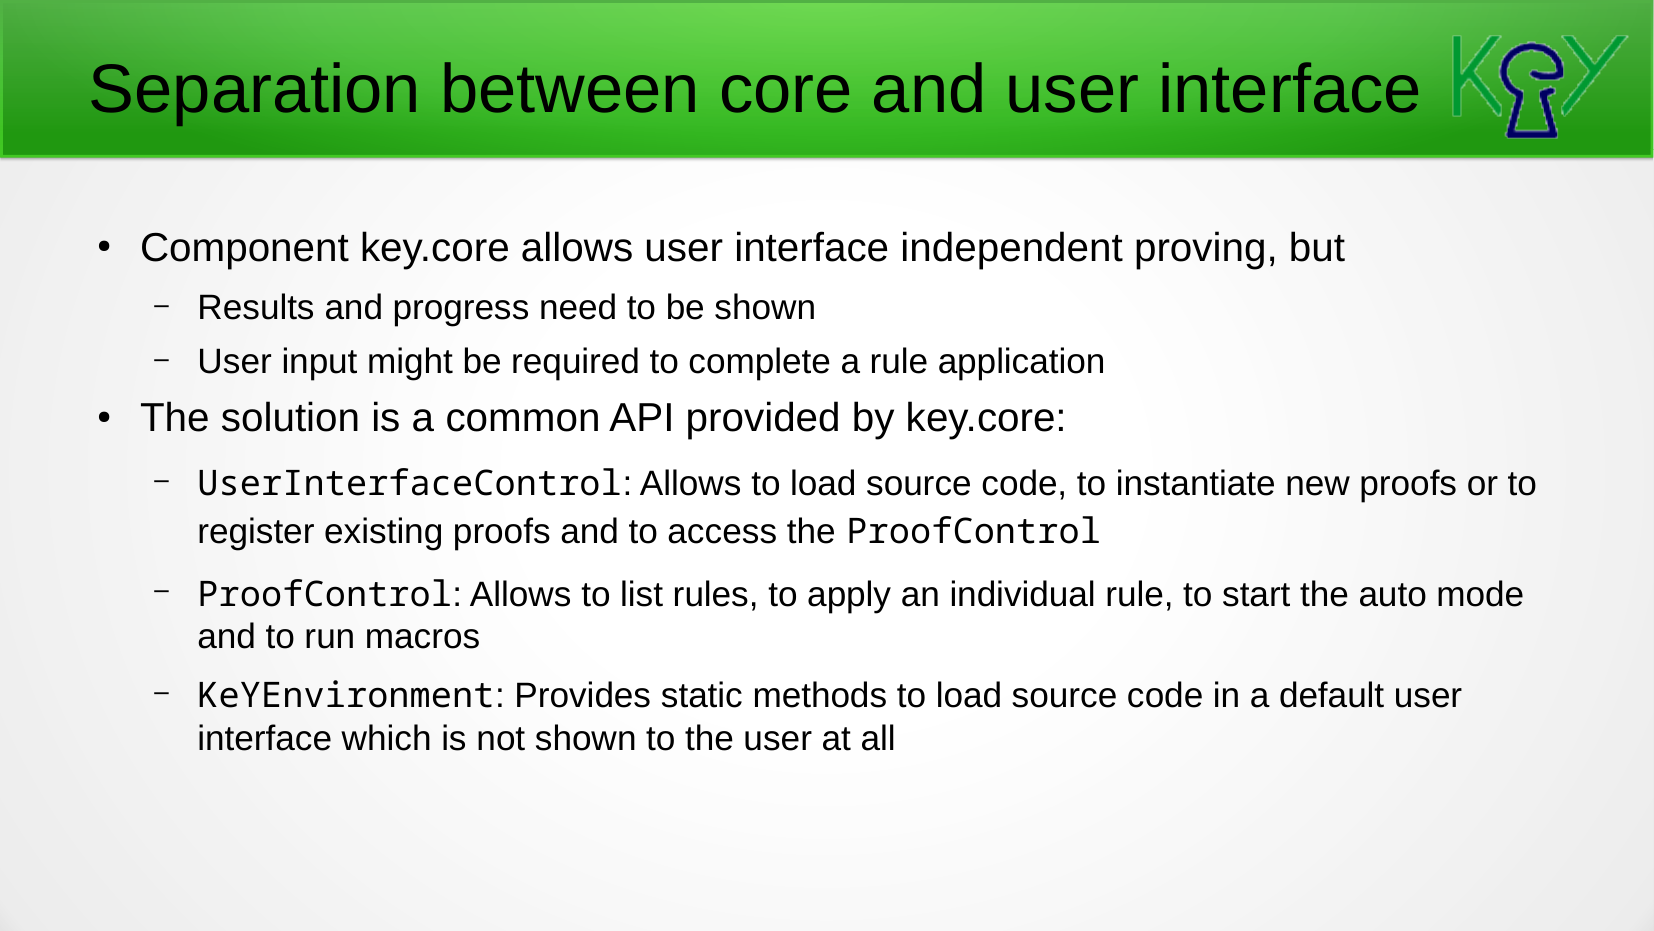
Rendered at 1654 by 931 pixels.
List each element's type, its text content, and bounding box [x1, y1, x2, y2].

list Component key.core allows user interface independent proving, but Results and progress need to be shown User input might be required to complete a rule application The solution is a common API provided by key.core: UserInterfaceControl: Allows to load source code, to instantiate new proofs or to register existing proofs and to access the ProofControl ProofControl: Allows to list rules, to apply an individual rule, to start the auto mode and to run macros KeYEnvironment: Provides static methods to load source code in a default user interface which is not shown to the user at all [82, 224, 1571, 764]
title Separation between core and user interface [82, 35, 1430, 142]
picture [1389, 0, 1654, 189]
